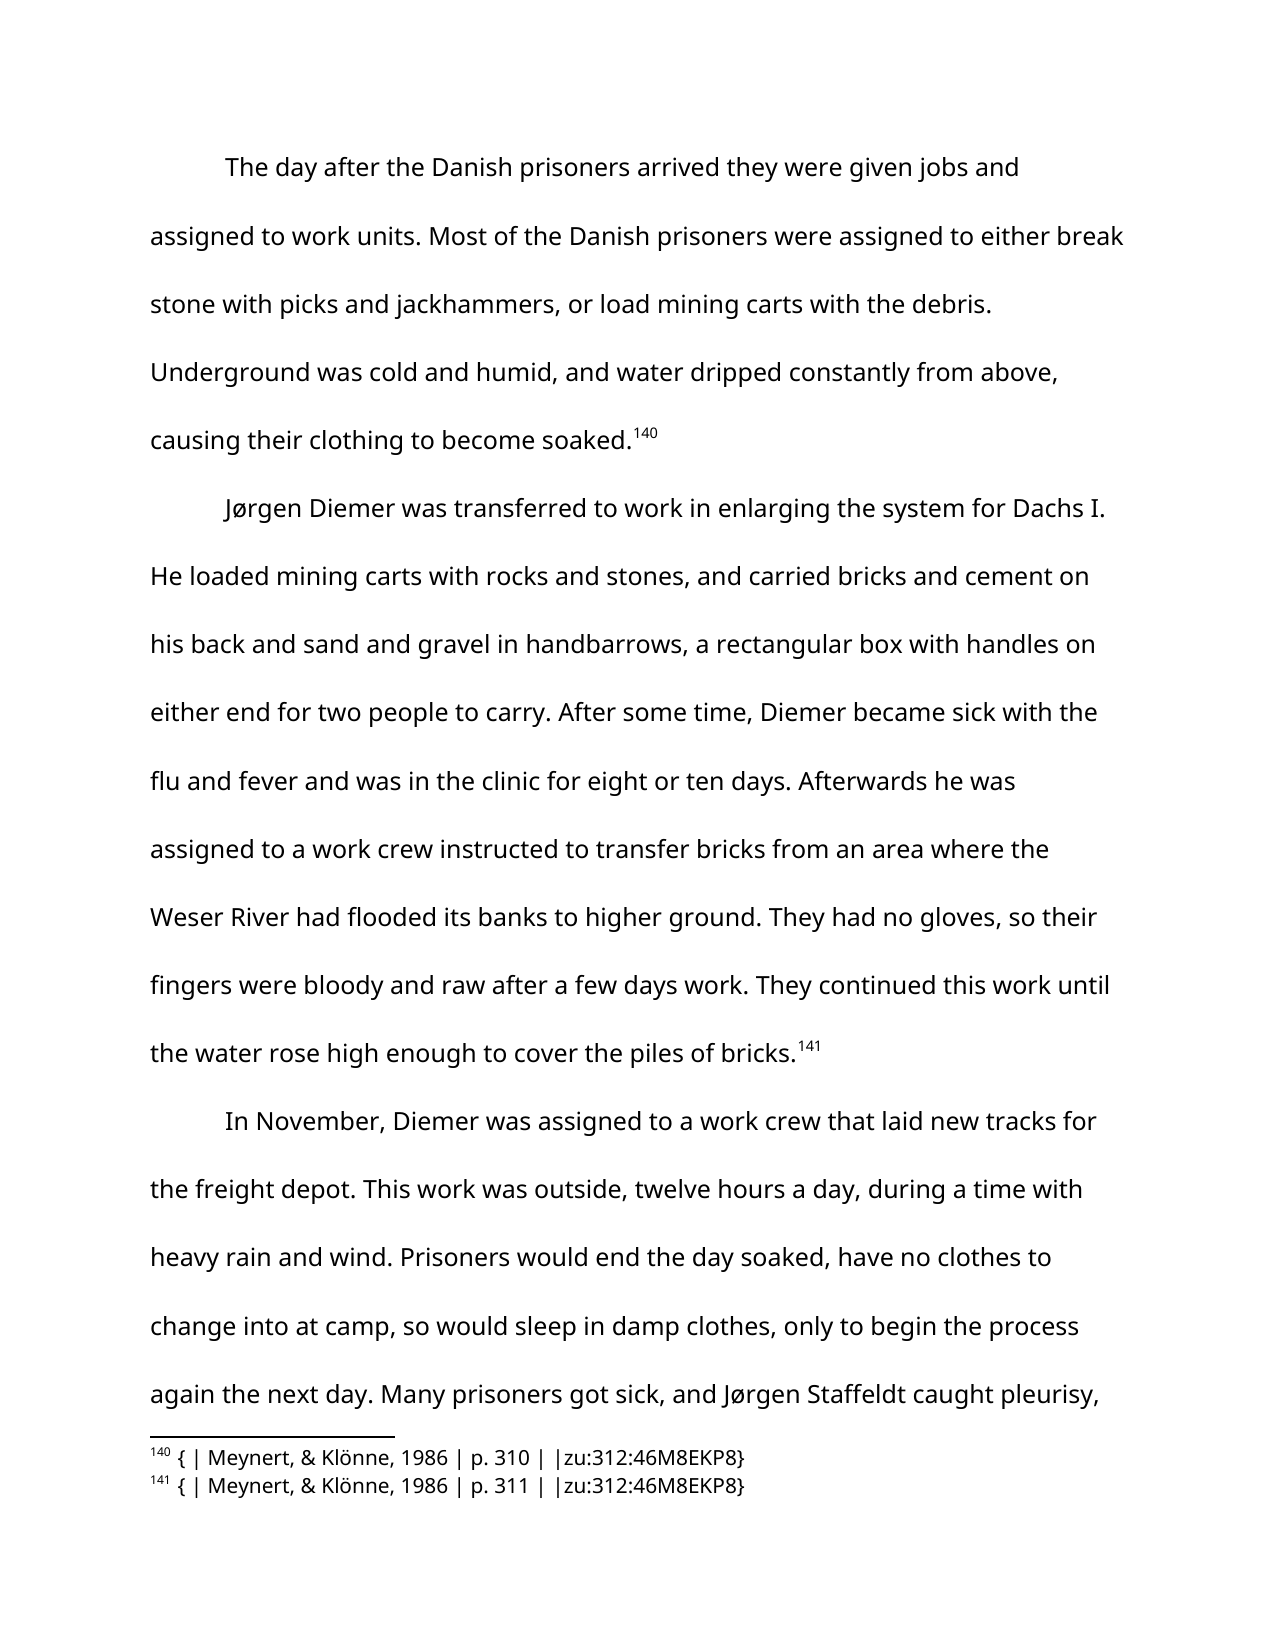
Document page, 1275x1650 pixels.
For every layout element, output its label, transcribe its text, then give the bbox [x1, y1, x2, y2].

text { | Meynert, & Klönne, 1986 | p. 311 | |zu:312:46M8EKP8} [150, 1472, 1125, 1500]
text Jørgen Diemer was transferred to work in enlarging the system for Dachs I. He loaded mining carts with rocks and stones, and carried bricks and cement on his back and sand and gravel in handbarrows, a rectangular box with handles on either end for two people to carry. After some time, Diemer became sick with the flu and fever and was in the clinic for eight or ten days. Afterwards he was assigned to a work crew instructed to transfer bricks from an area where the Weser River had flooded its banks to higher ground. They had no gloves, so their fingers were bloody and raw after a few days work. They continued this work until the water rose high enough to cover the piles of bricks. [150, 491, 1125, 1070]
text In November, Diemer was assigned to a work crew that laid new tracks for the freight depot. This work was outside, twelve hours a day, during a time with heavy rain and wind. Prisoners would end the day soaked, have no clothes to change into at camp, so would sleep in damp clothes, only to begin the process again the next day. Many prisoners got sick, and Jørgen Staffeldt caught pleurisy, [150, 1104, 1125, 1410]
text { | Meynert, & Klönne, 1986 | p. 310 | |zu:312:46M8EKP8} [150, 1443, 1125, 1472]
text The day after the Danish prisoners arrived they were given jobs and assigned to work units. Most of the Danish prisoners were assigned to either break stone with picks and jackhammers, or load mining carts with the debris. Underground was cold and humid, and water dripped constantly from above, causing their clothing to become soaked. [150, 150, 1125, 457]
